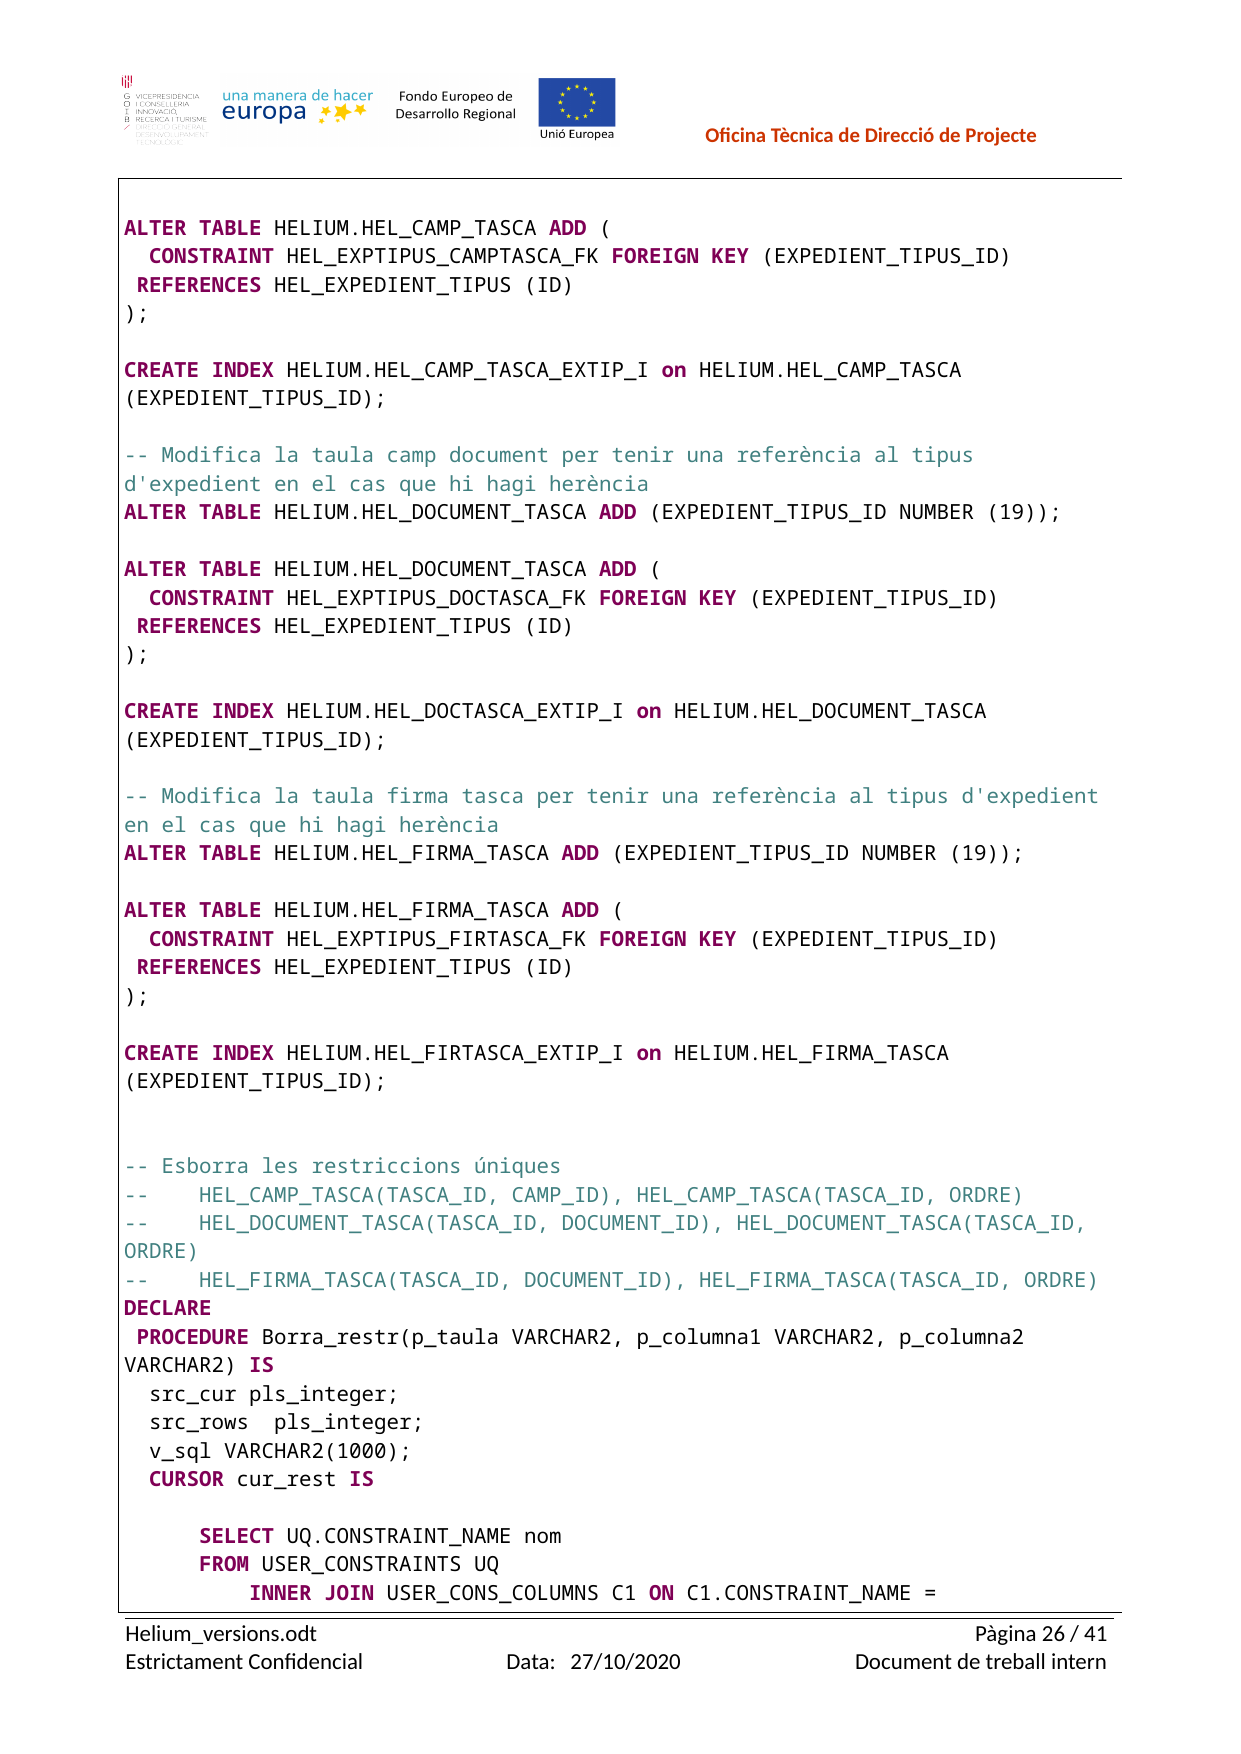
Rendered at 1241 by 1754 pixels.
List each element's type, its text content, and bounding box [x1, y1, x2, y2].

picture [118, 73, 213, 147]
picture [219, 73, 621, 147]
table_header ALTER TABLE HELIUM.HEL_CAMP_TASCA ADD ( CONSTRAINT HEL_EXPTIPUS_CAMPTASCA_FK FOREIGN KEY (EXPEDIENT_TIPUS_ID) REFERENCES HEL_EXPEDIENT_TIPUS (ID) ); CREATE INDEX HELIUM.HEL_CAMP_TASCA_EXTIP_I on HELIUM.HEL_CAMP_TASCA (EXPEDIENT_TIPUS_ID); -- Modifica la taula camp document per tenir una referència al tipus d'expedient en el cas que hi hagi herència ALTER TABLE HELIUM.HEL_DOCUMENT_TASCA ADD (EXPEDIENT_TIPUS_ID NUMBER (19)); ALTER TABLE HELIUM.HEL_DOCUMENT_TASCA ADD ( CONSTRAINT HEL_EXPTIPUS_DOCTASCA_FK FOREIGN KEY (EXPEDIENT_TIPUS_ID) REFERENCES HEL_EXPEDIENT_TIPUS (ID) ); CREATE INDEX HELIUM.HEL_DOCTASCA_EXTIP_I on HELIUM.HEL_DOCUMENT_TASCA (EXPEDIENT_TIPUS_ID); -- Modifica la taula firma tasca per tenir una referència al tipus d'expedient en el cas que hi hagi herència ALTER TABLE HELIUM.HEL_FIRMA_TASCA ADD (EXPEDIENT_TIPUS_ID NUMBER (19)); ALTER TABLE HELIUM.HEL_FIRMA_TASCA ADD ( CONSTRAINT HEL_EXPTIPUS_FIRTASCA_FK FOREIGN KEY (EXPEDIENT_TIPUS_ID) REFERENCES HEL_EXPEDIENT_TIPUS (ID) ); CREATE INDEX HELIUM.HEL_FIRTASCA_EXTIP_I on HELIUM.HEL_FIRMA_TASCA (EXPEDIENT_TIPUS_ID); -- Esborra les restriccions úniques -- HEL_CAMP_TASCA(TASCA_ID, CAMP_ID), HEL_CAMP_TASCA(TASCA_ID, ORDRE) -- HEL_DOCUMENT_TASCA(TASCA_ID, DOCUMENT_ID), HEL_DOCUMENT_TASCA(TASCA_ID, ORDRE) -- HEL_FIRMA_TASCA(TASCA_ID, DOCUMENT_ID), HEL_FIRMA_TASCA(TASCA_ID, ORDRE) DECLARE PROCEDURE Borra_restr(p_taula VARCHAR2, p_columna1 VARCHAR2, p_columna2 VARCHAR2) IS src_cur pls_integer; src_rows pls_integer; v_sql VARCHAR2(1000); CURSOR cur_rest IS SELECT UQ.CONSTRAINT_NAME nom FROM USER_CONSTRAINTS UQ INNER JOIN USER_CONS_COLUMNS C1 ON C1.CONSTRAINT_NAME = [119, 179, 1122, 1612]
